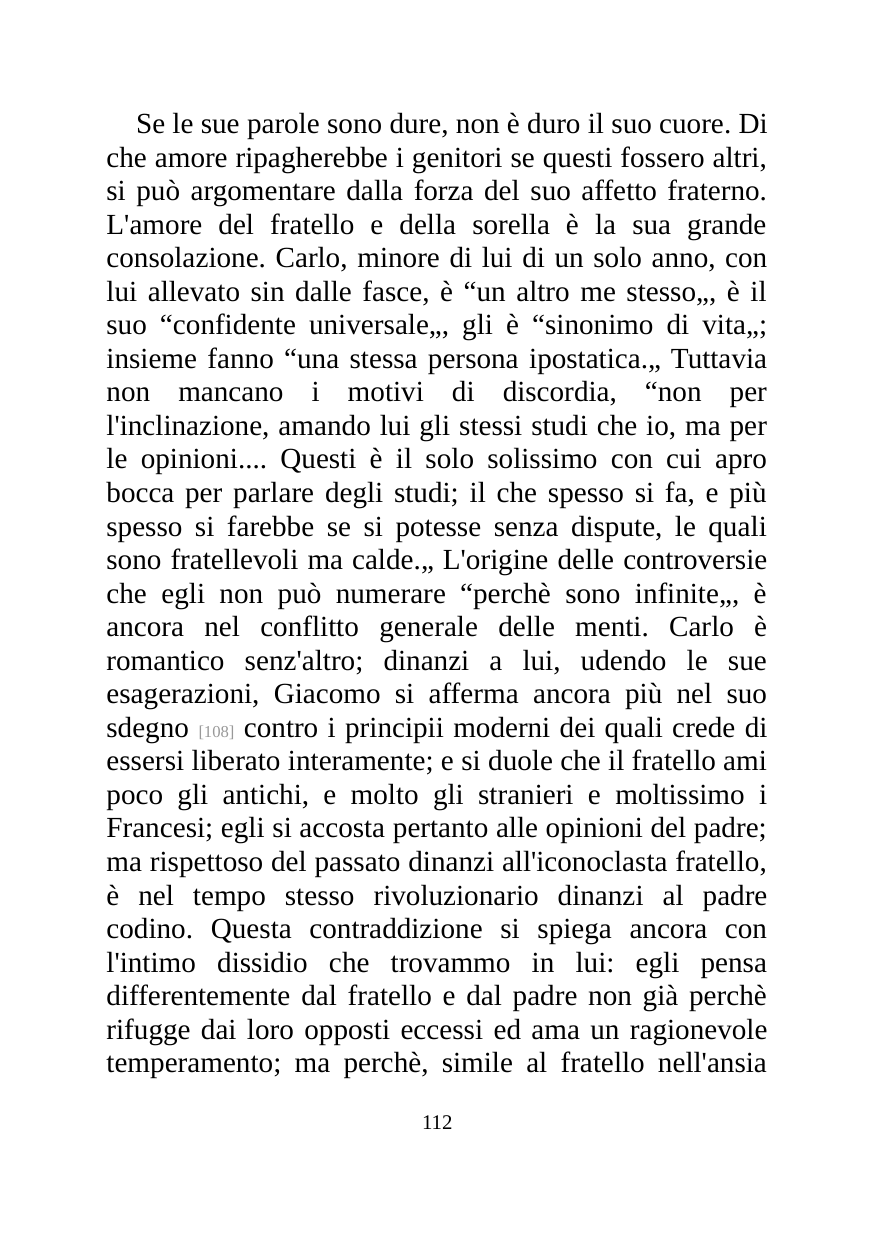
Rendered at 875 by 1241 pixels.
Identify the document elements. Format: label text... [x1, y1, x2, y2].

text Se le sue parole sono dure, non è duro il suo cuore. Di che amore ripagherebbe i genitori se questi fossero altri, si può argomentare dalla forza del suo affetto fraterno. L'amore del fratello e della sorella è la sua grande consolazione. Carlo, minore di lui di un solo anno, con lui allevato sin dalle fasce, è “un altro me stesso„, è il suo “confidente universale„, gli è “sinonimo di vita„; insieme fanno “una stessa persona ipostatica.„ Tuttavia non mancano i motivi di discordia, “non per l'inclinazione, amando lui gli stessi studi che io, ma per le opinioni.... Questi è il solo solissimo con cui apro bocca per parlare degli studi; il che spesso si fa, e più spesso si farebbe se si potesse senza dispute, le quali sono fratellevoli ma calde.„ L'origine delle controversie che egli non può numerare “perchè sono infinite„, è ancora nel conflitto generale delle menti. Carlo è romantico senz'altro; dinanzi a lui, udendo le sue esagerazioni, Giacomo si afferma ancora più nel suo sdegno [108] contro i principii moderni dei quali crede di essersi liberato interamente; e si duole che il fratello ami poco gli antichi, e molto gli stranieri e moltissimo i Francesi; egli si accosta pertanto alle opinioni del padre; ma rispettoso del passato dinanzi all'iconoclasta fratello, è nel tempo stesso rivoluzionario dinanzi al padre codino. Questa contraddizione si spiega ancora con l'intimo dissidio che trovammo in lui: egli pensa differentemente dal fratello e dal padre non già perchè rifugge dai loro opposti eccessi ed ama un ragionevole temperamento; ma perchè, simile al fratello nell'ansia [106, 106, 768, 1079]
